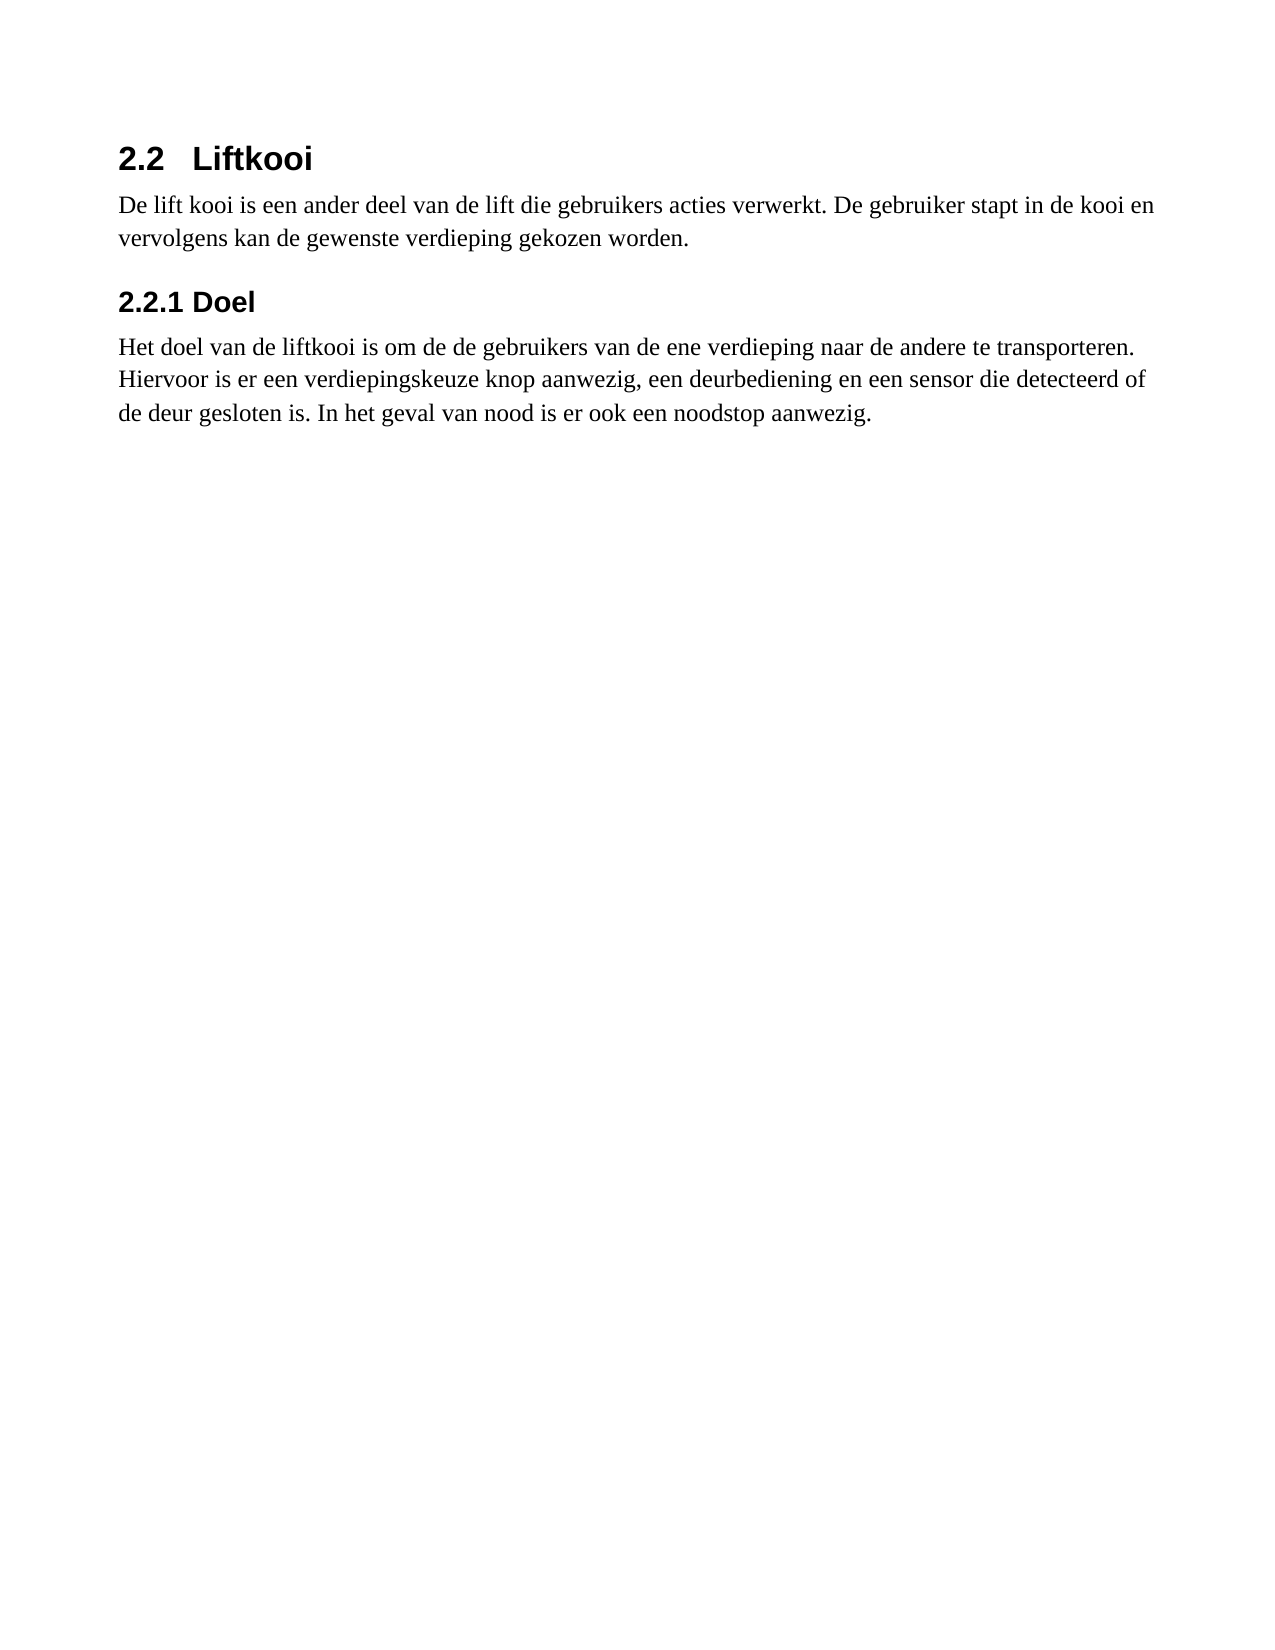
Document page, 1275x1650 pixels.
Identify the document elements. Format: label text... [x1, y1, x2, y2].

text De lift kooi is een ander deel van de lift die gebruikers acties verwerkt. De gebruiker stapt in de kooi en vervolgens kan de gewenste verdieping gekozen worden. [118, 190, 1157, 252]
subtitle Doel [118, 285, 1157, 319]
text Het doel van de liftkooi is om de de gebruikers van de ene verdieping naar de andere te transporteren. Hiervoor is er een verdiepingskeuze knop aanwezig, een deurbediening en een sensor die detecteerd of de deur gesloten is. In het geval van nood is er ook een noodstop aanwezig. [118, 332, 1157, 426]
subtitle Liftkooi [118, 139, 1157, 178]
